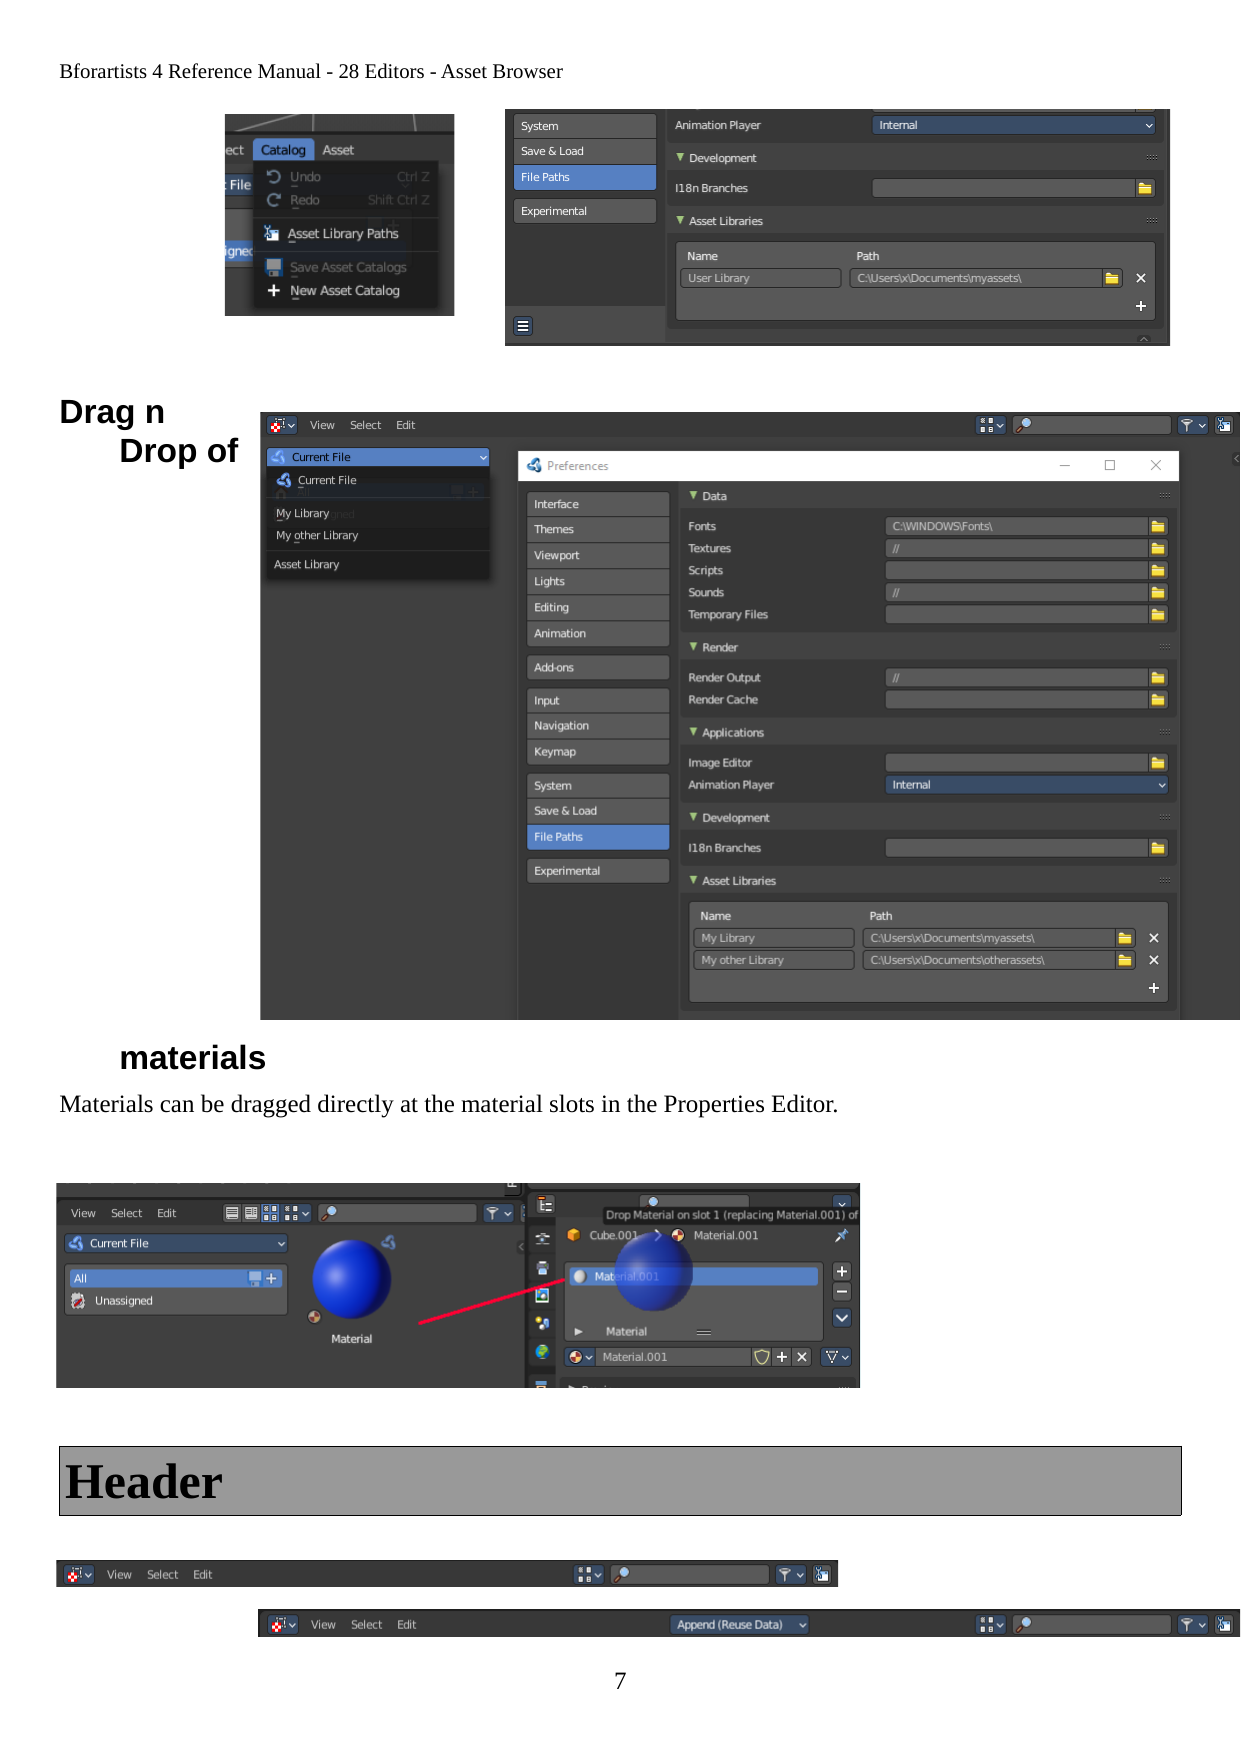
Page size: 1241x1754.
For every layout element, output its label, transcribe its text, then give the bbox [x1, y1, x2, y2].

text Materials can be dragged directly at the material slots in the Properties Editor. [59, 1089, 1181, 1117]
subtitle Drag n Drop of materials [59, 392, 1181, 1076]
table_header Header [60, 1447, 1181, 1515]
picture [56, 1560, 839, 1587]
picture [260, 412, 1240, 1020]
picture [258, 1609, 1241, 1637]
picture [56, 1183, 861, 1388]
picture [505, 109, 1171, 346]
picture [224, 114, 455, 316]
